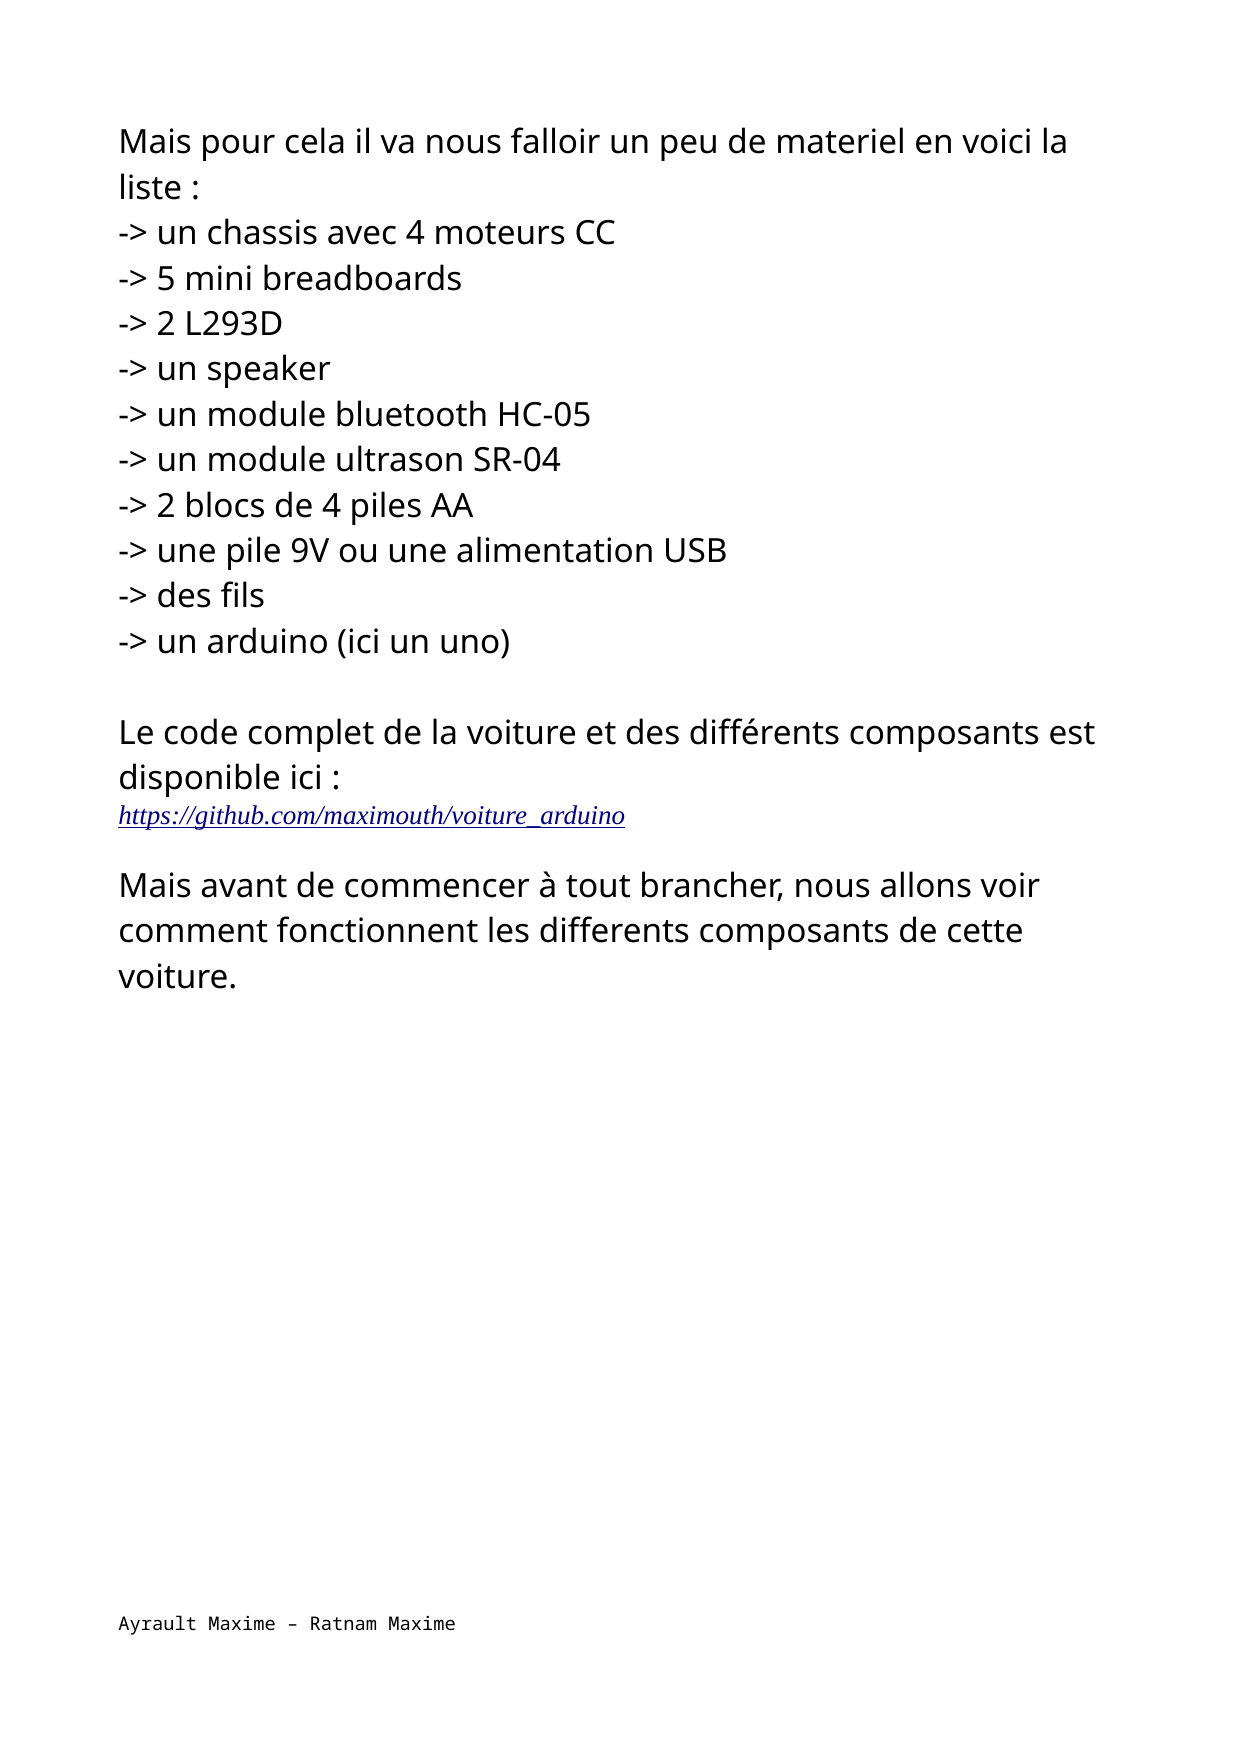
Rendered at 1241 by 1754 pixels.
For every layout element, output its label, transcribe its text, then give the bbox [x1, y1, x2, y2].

text -> un chassis avec 4 moteurs CC [118, 209, 1122, 254]
text https://github.com/maximouth/voiture_arduino [118, 799, 1122, 831]
text -> un module bluetooth HC-05 [118, 391, 1122, 436]
text -> une pile 9V ou une alimentation USB [118, 527, 1122, 572]
text -> 2 blocs de 4 piles AA [118, 481, 1122, 527]
text -> 2 L293D [118, 300, 1122, 345]
text -> des fils [118, 572, 1122, 618]
text -> un arduino (ici un uno) [118, 618, 1122, 663]
text Le code complet de la voiture et des différents composants est disponible ici : [118, 708, 1122, 799]
text Mais avant de commencer à tout brancher, nous allons voir comment fonctionnent les differents composants de cette voiture. [118, 862, 1122, 998]
text -> un speaker [118, 345, 1122, 391]
text -> 5 mini breadboards [118, 254, 1122, 300]
text Mais pour cela il va nous falloir un peu de materiel en voici la liste : [118, 118, 1122, 209]
text -> un module ultrason SR-04 [118, 436, 1122, 481]
